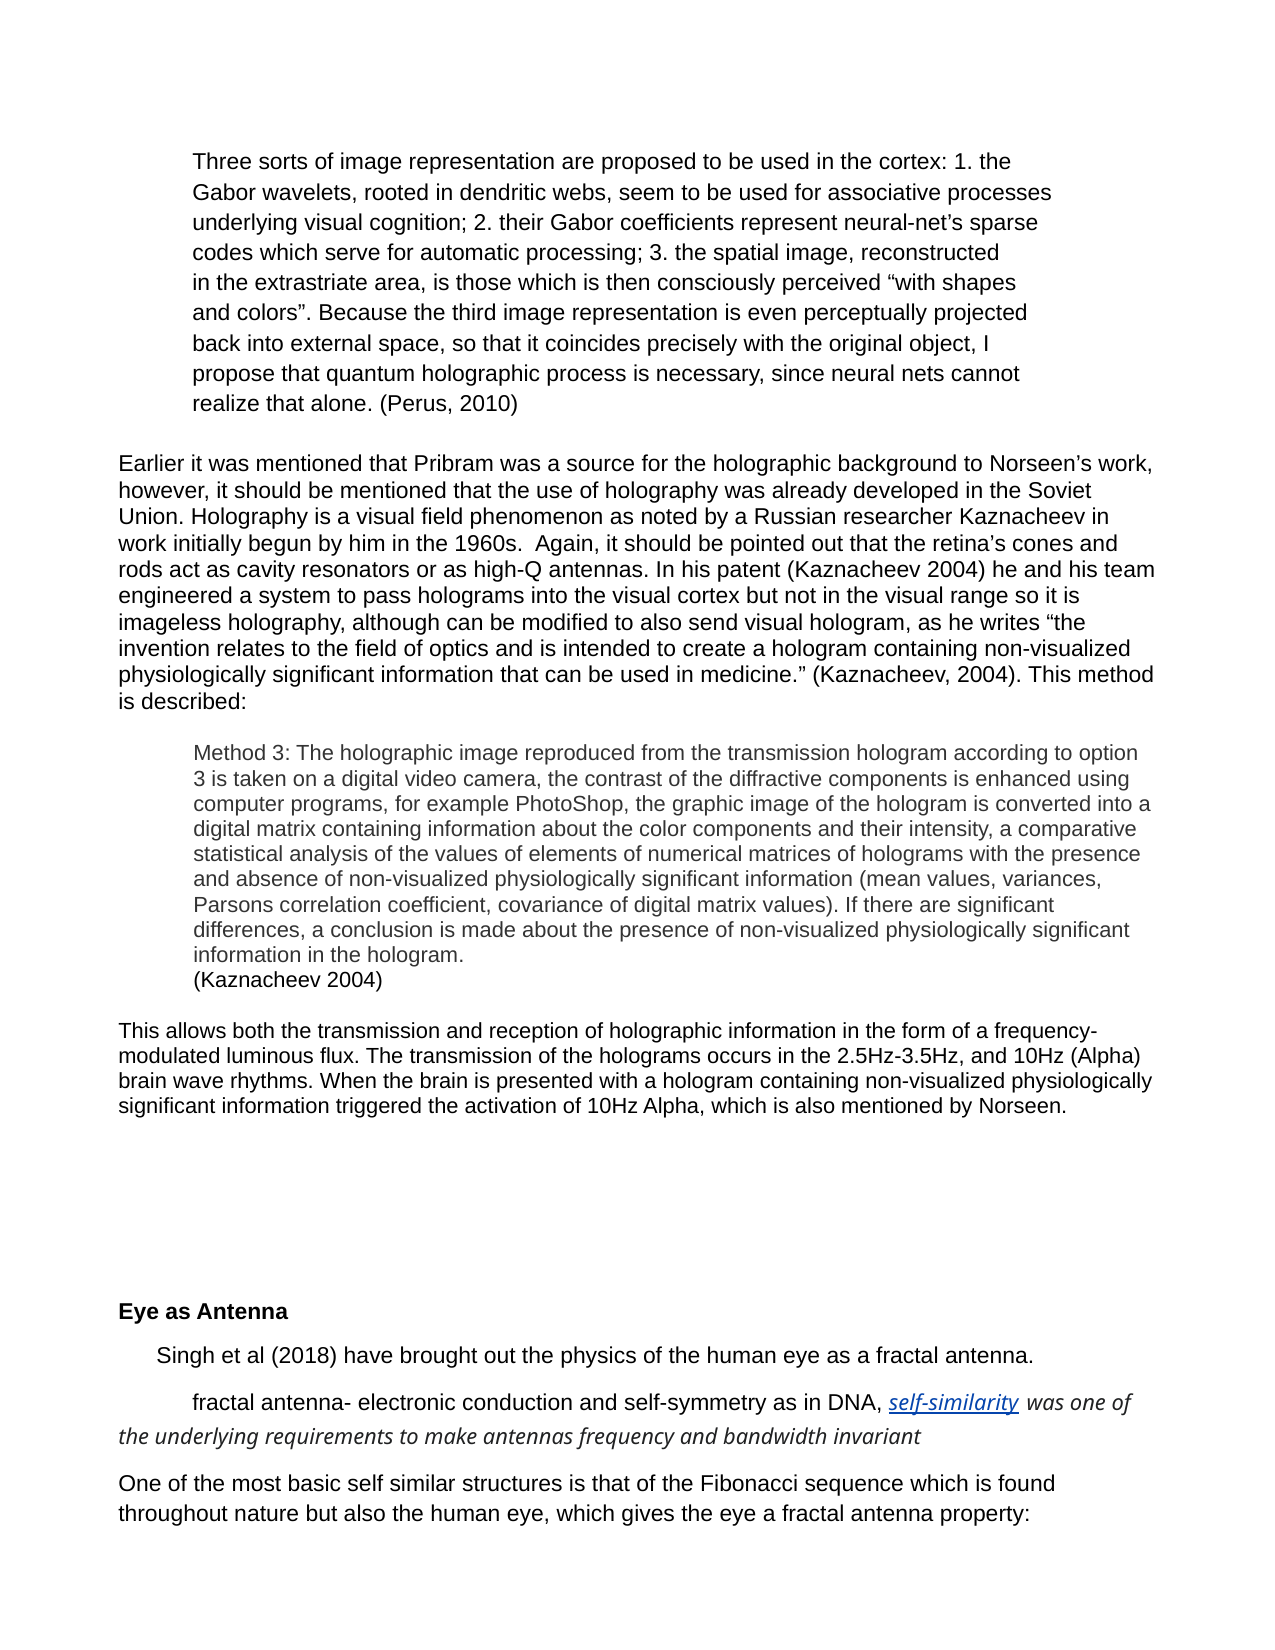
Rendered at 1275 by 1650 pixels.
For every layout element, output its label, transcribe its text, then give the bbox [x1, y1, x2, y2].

text This allows both the transmission and reception of holographic information in the form of a frequency-modulated luminous flux. The transmission of the holograms occurs in the 2.5Hz-3.5Hz, and 10Hz (Alpha) brain wave rhythms. When the brain is presented with a hologram containing non-visualized physiologically significant information triggered the activation of 10Hz Alpha, which is also mentioned by Norseen. [118, 1018, 1157, 1118]
text Three sorts of image representation are proposed to be used in the cortex: 1. the [192, 148, 1157, 175]
text Gabor wavelets, rooted in dendritic webs, seem to be used for associative processes [192, 178, 1157, 205]
text Singh et al (2018) have brought out the physics of the human eye as a fractal antenna. [118, 1342, 1157, 1369]
text underlying visual cognition; 2. their Gabor coefficients represent neural-net’s sparse [192, 209, 1157, 235]
text propose that quantum holographic process is necessary, since neural nets cannot [192, 360, 1157, 386]
text fractal antenna- electronic conduction and self-symmetry as in DNA, self-similarity was one of the underlying requirements to make antennas frequency and bandwidth invariant [118, 1387, 1157, 1451]
text One of the most basic self similar structures is that of the Fibonacci sequence which is found throughout nature but also the human eye, which gives the eye a fractal antenna property: [118, 1470, 1157, 1527]
text Earlier it was mentioned that Pribram was a source for the holographic background to Norseen’s work, however, it should be mentioned that the use of holography was already developed in the Soviet Union. Holography is a visual field phenomenon as noted by a Russian researcher Kaznacheev in work initially begun by him in the 1960s. Again, it should be pointed out that the retina’s cones and rods act as cavity resonators or as high-Q antennas. In his patent (Kaznacheev 2004) he and his team engineered a system to pass holograms into the visual cortex but not in the visual range so it is imageless holography, although can be modified to also send visual hologram, as he writes “the invention relates to the field of optics and is intended to create a hologram containing non-visualized physiologically significant information that can be used in medicine.” (Kaznacheev, 2004). This method is described: [118, 450, 1157, 714]
text back into external space, so that it coincides precisely with the original object, I [192, 329, 1157, 356]
text Eye as Antenna [118, 1298, 1157, 1324]
text codes which serve for automatic processing; 3. the spatial image, reconstructed [192, 239, 1157, 265]
text in the extrastriate area, is those which is then consciously perceived “with shapes [192, 269, 1157, 296]
text and colors”. Because the third image representation is even perceptually projected [192, 299, 1157, 326]
text Method 3: The holographic image reproduced from the transmission hologram according to option 3 is taken on a digital video camera, the contrast of the diffractive components is enhanced using computer programs, for example PhotoShop, the graphic image of the hologram is converted into a digital matrix containing information about the color components and their intensity, a comparative statistical analysis of the values of elements of numerical matrices of holograms with the presence and absence of non-visualized physiologically significant information (mean values, variances, Parsons correlation coefficient, covariance of digital matrix values). If there are significant differences, a conclusion is made about the presence of non-visualized physiologically significant information in the hologram. (Kaznacheev 2004) [193, 740, 1157, 992]
text realize that alone. (Perus, 2010) [192, 390, 1157, 416]
